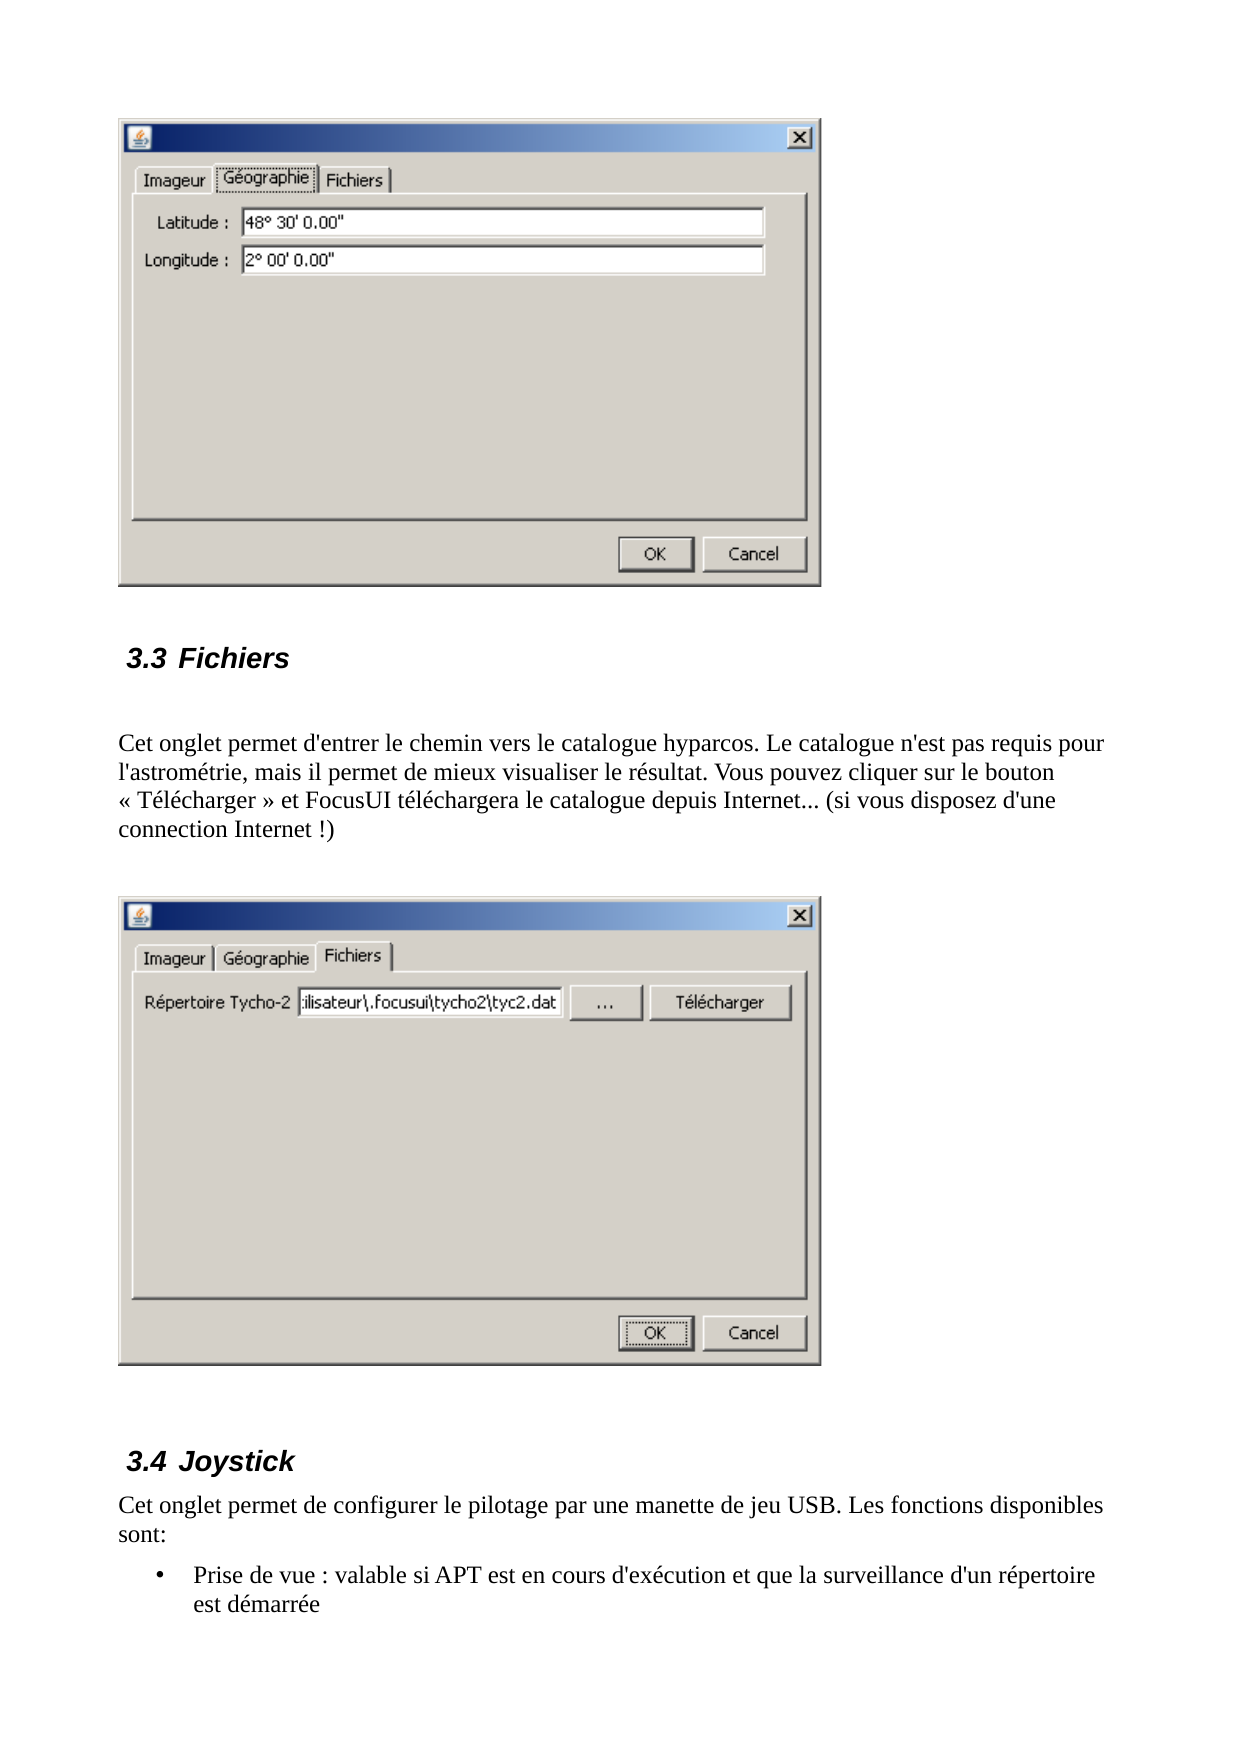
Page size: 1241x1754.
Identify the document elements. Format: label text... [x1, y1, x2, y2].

subtitle Fichiers [118, 641, 1122, 674]
list Prise de vue : valable si APT est en cours d'exécution et que la surveillance d'un répertoire est démarrée [156, 1560, 1122, 1618]
text Cet onglet permet d'entrer le chemin vers le catalogue hyparcos. Le catalogue n'est pas requis pour l'astrométrie, mais il permet de mieux visualiser le résultat. Vous pouvez cliquer sur le bouton « Télécharger » et FocusUI téléchargera le catalogue depuis Internet... (si vous disposez d'une connection Internet !) [118, 728, 1122, 843]
picture [118, 896, 822, 1366]
picture [118, 118, 822, 587]
subtitle Joystick [118, 1444, 1122, 1478]
text Cet onglet permet de configurer le pilotage par une manette de jeu USB. Les fonctions disponibles sont: [118, 1490, 1122, 1548]
